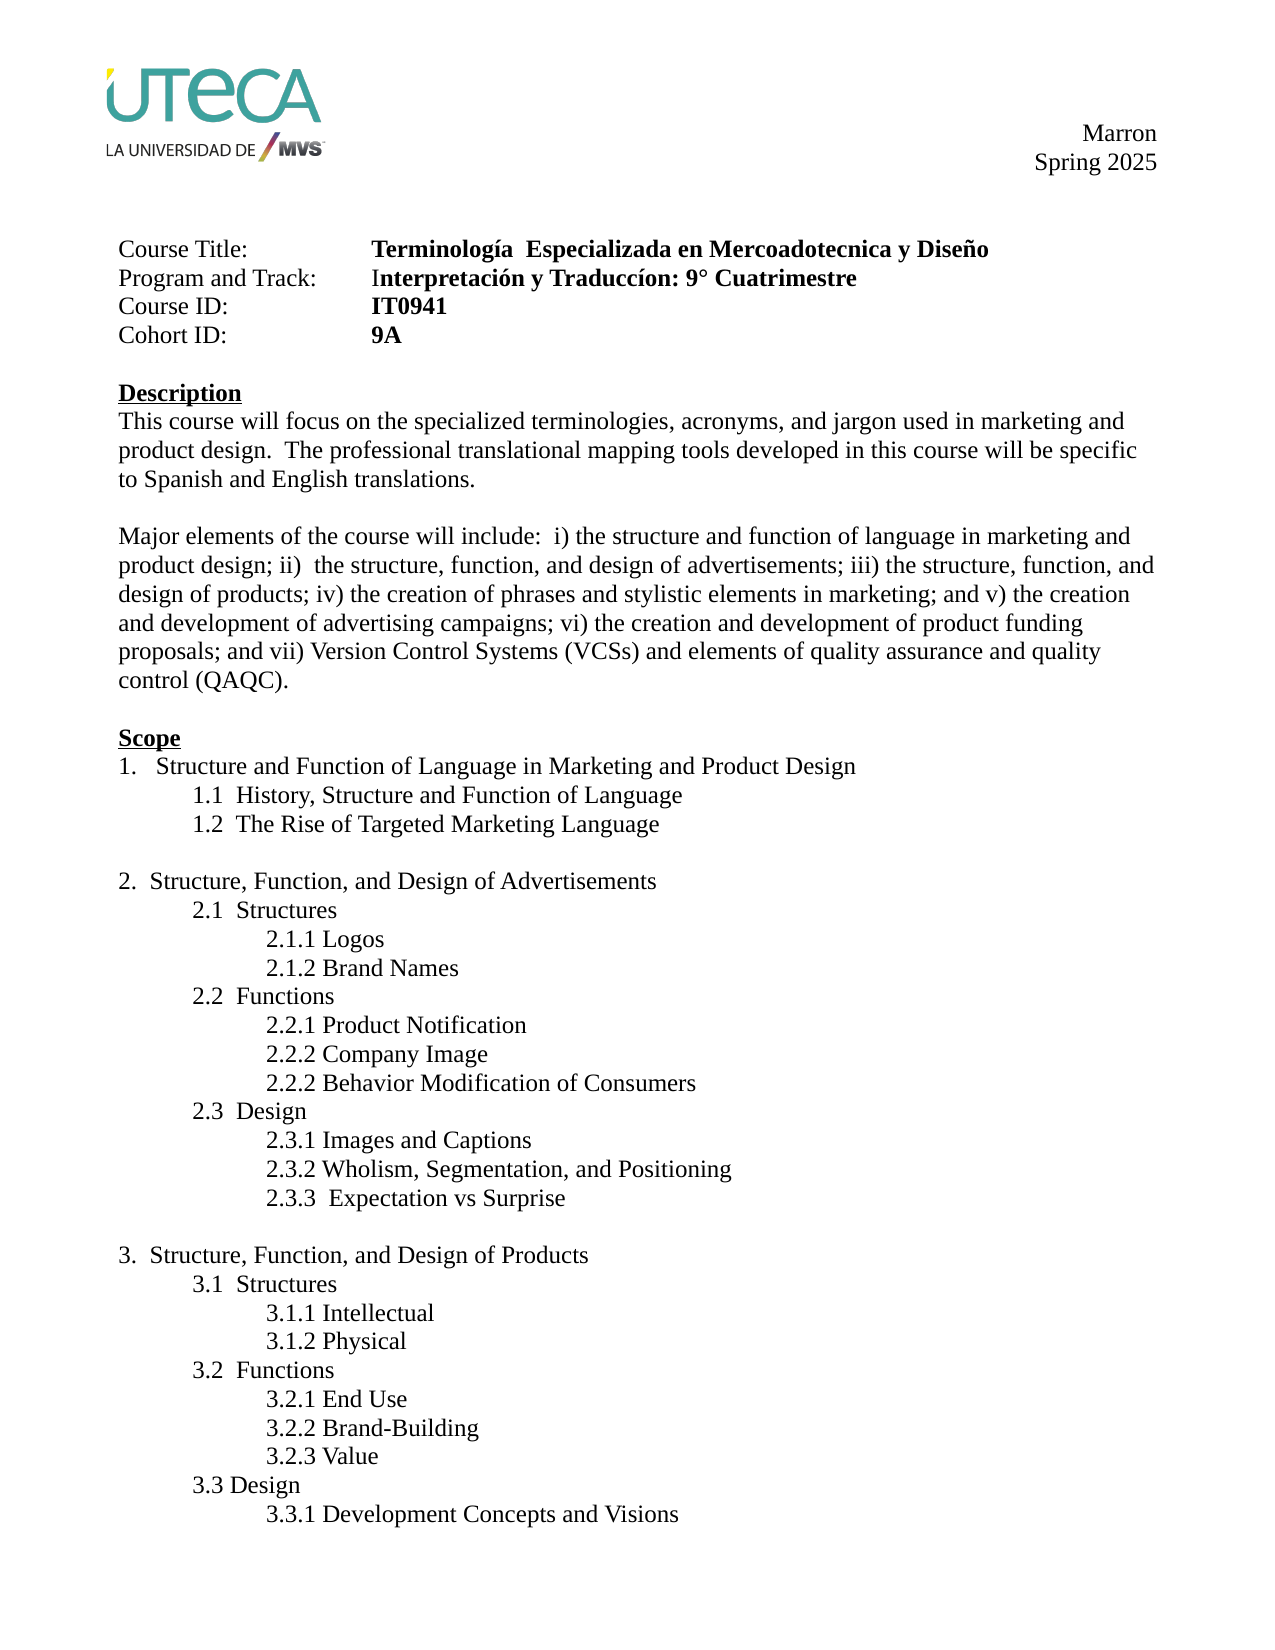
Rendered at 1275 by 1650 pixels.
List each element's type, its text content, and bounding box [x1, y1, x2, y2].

table_header Terminología Especializada en Mercoadotecnica y Diseño [371, 234, 1157, 263]
text 2. Structure, Function, and Design of Advertisements [118, 866, 1157, 895]
text 2.3 Design [192, 1096, 1157, 1125]
table_header Course Title: [118, 234, 371, 263]
text Major elements of the course will include: i) the structure and function of language in marketing and product design; ii) the structure, function, and design of advertisements; iii) the structure, function, and design of products; iv) the creation of phrases and stylistic elements in marketing; and v) the creation and development of advertising campaigns; vi) the creation and development of product funding proposals; and vii) Version Control Systems (VCSs) and elements of quality assurance and quality control (QAQC). [118, 521, 1157, 694]
text 1.1 History, Structure and Function of Language [192, 780, 1157, 809]
text This course will focus on the specialized terminologies, acronyms, and jargon used in marketing and product design. The professional translational mapping tools developed in this course will be specific to Spanish and English translations. [118, 406, 1157, 493]
text Description [118, 378, 1157, 406]
text 2.2.1 Product Notification [266, 1010, 1157, 1039]
text 2.2.2 Company Image [266, 1039, 1157, 1068]
text 3. Structure, Function, and Design of Products [118, 1240, 1157, 1269]
text 3.2.3 Value [266, 1441, 1157, 1470]
text 3.1.1 Intellectual [266, 1298, 1157, 1326]
text 1. Structure and Function of Language in Marketing and Product Design [118, 751, 1157, 780]
text 2.3.2 Wholism, Segmentation, and Positioning [266, 1154, 1157, 1183]
text 3.2 Functions [192, 1355, 1157, 1384]
picture [104, 64, 328, 166]
text 2.3.3 Expectation vs Surprise [266, 1183, 1157, 1211]
table_cell IT0941 [371, 291, 1157, 320]
text Scope [118, 723, 1157, 751]
text 3.3 Design [192, 1470, 1157, 1499]
text 3.2.1 End Use [266, 1384, 1157, 1413]
text 2.1.2 Brand Names [266, 953, 1157, 981]
text 2.2 Functions [192, 981, 1157, 1010]
table_cell 9A [371, 320, 1157, 349]
table_cell Program and Track: [118, 263, 371, 291]
text 2.3.1 Images and Captions [266, 1125, 1157, 1154]
text 3.3.1 Development Concepts and Visions [266, 1499, 1157, 1528]
text 3.1 Structures [192, 1269, 1157, 1298]
text 3.2.2 Brand-Building [266, 1413, 1157, 1441]
table_cell Cohort ID: [118, 320, 371, 349]
text 2.2.2 Behavior Modification of Consumers [266, 1068, 1157, 1096]
text 3.1.2 Physical [266, 1326, 1157, 1355]
text 1.2 The Rise of Targeted Marketing Language [192, 809, 1157, 838]
text 2.1.1 Logos [266, 924, 1157, 953]
text 2.1 Structures [192, 895, 1157, 924]
table_cell Course ID: [118, 291, 371, 320]
table_cell Interpretación y Traduccíon: 9° Cuatrimestre [371, 263, 1157, 291]
